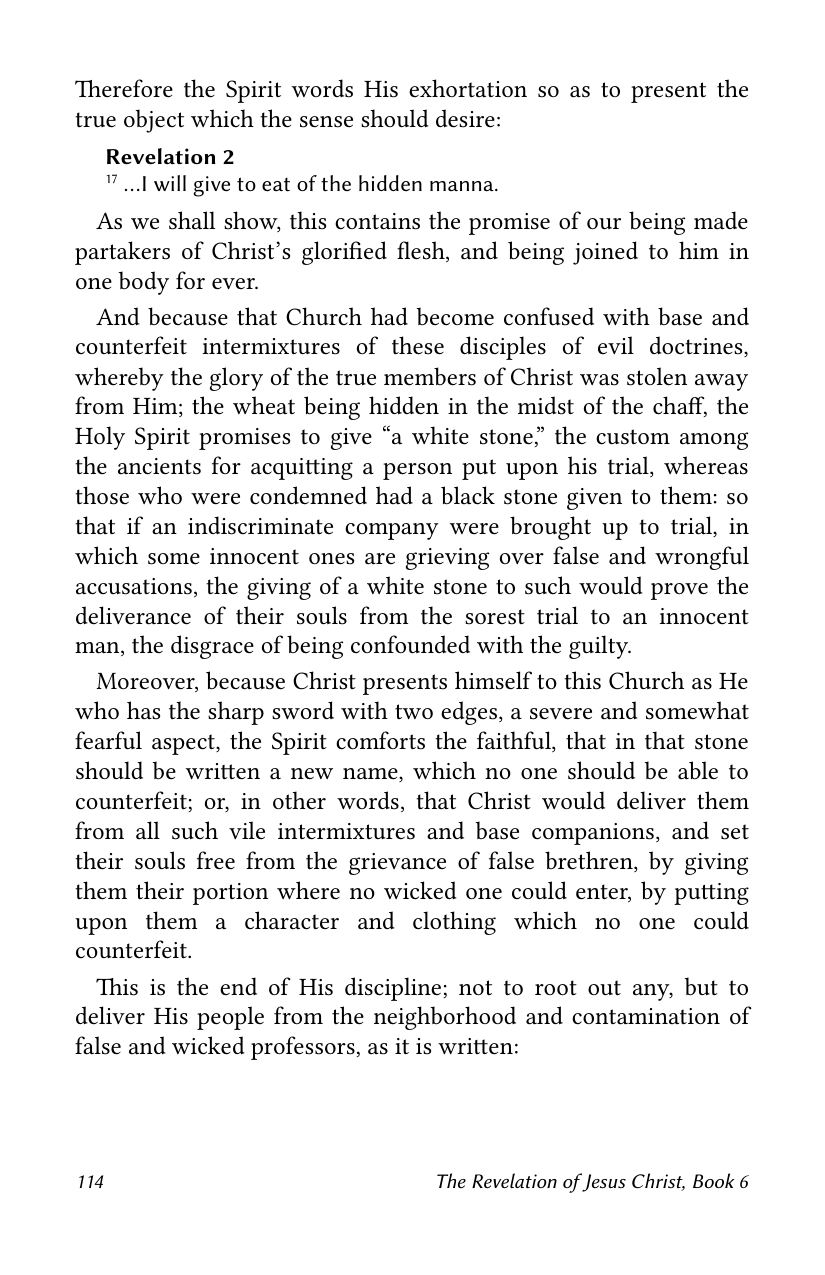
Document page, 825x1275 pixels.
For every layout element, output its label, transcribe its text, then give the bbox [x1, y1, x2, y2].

text Therefore the Spirit words His exhortation so as to present the true object which the sense should desire: [75, 75, 750, 133]
text And because that Church had become confused with base and counterfeit intermixtures of these disciples of evil doctrines, whereby the glory of the true members of Christ was stolen away from Him; the wheat being hidden in the midst of the chaff, the Holy Spirit promises to give “a white stone,” the custom among the ancients for acquitting a person put upon his trial, whereas those who were condemned had a black stone given to them: so that if an indiscriminate company were brought up to trial, in which some innocent ones are grieving over false and wrongful accusations, the giving of a white stone to such would prove the deliverance of their souls from the sorest trial to an innocent man, the disgrace of being confounded with the guilty. [75, 303, 750, 660]
text Moreover, because Christ presents himself to this Church as He who has the sharp sword with two edges, a severe and somewhat fearful aspect, the Spirit comforts the faithful, that in that stone should be written a new name, which no one should be able to counterfeit; or, in other words, that Christ would deliver them from all such vile intermixtures and base companions, and set their souls free from the grievance of false brethren, by giving them their portion where no wicked one could enter, by putting upon them a character and clothing which no one could counterfeit. [75, 667, 750, 965]
text This is the end of His discipline; not to root out any, but to deliver His people from the neighborhood and contamination of false and wicked professors, as it is written: [75, 972, 750, 1061]
text As we shall show, this contains the promise of our being made partakers of Christ’s glorified flesh, and being joined to him in one body for ever. [75, 207, 750, 295]
text Revelation 2 [105, 144, 750, 170]
text 17 ...I will give to eat of the hidden manna. [105, 171, 720, 197]
